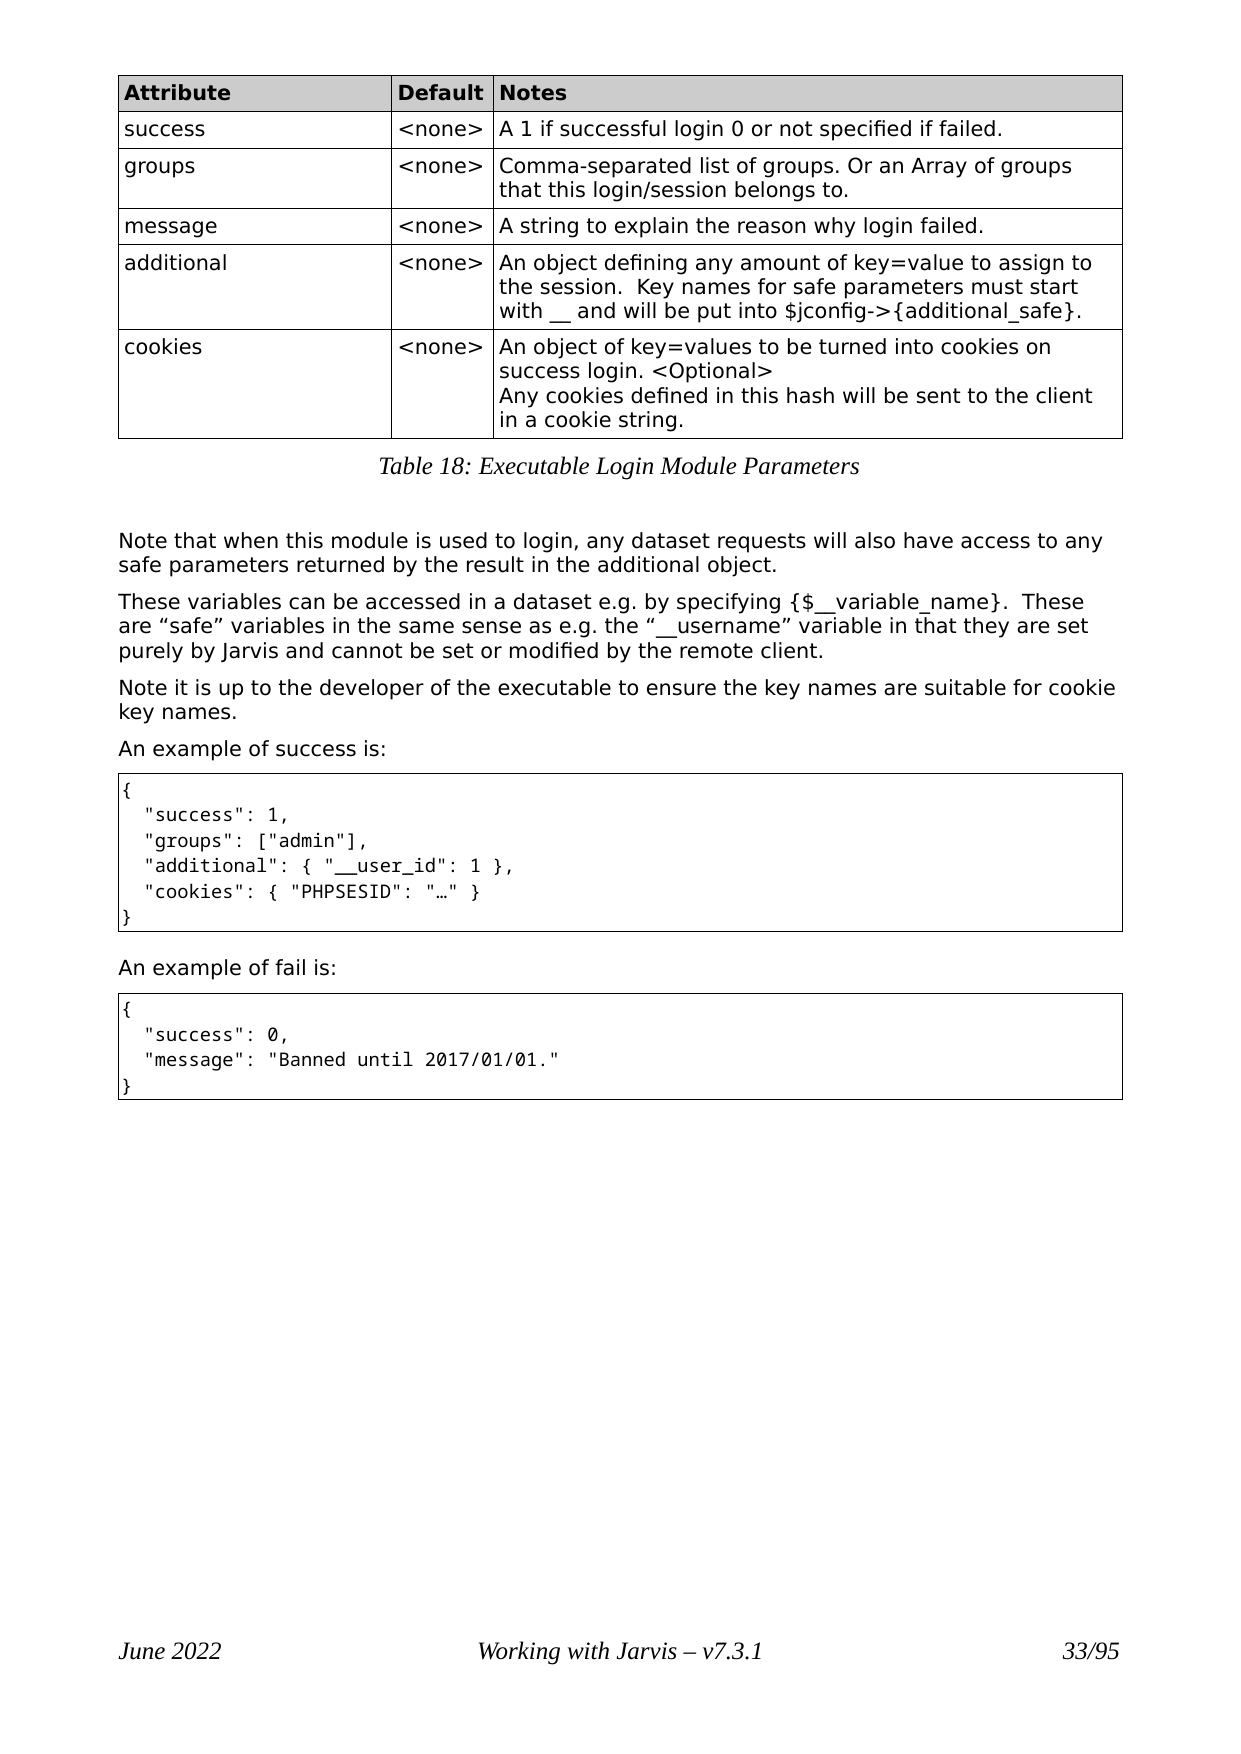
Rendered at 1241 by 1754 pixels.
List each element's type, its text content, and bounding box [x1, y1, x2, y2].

table_cell <none> [392, 112, 493, 147]
text Table 18: Executable Login Module Parameters [118, 451, 1122, 480]
text "cookies": { "PHPSESID": "…" } [119, 875, 1122, 901]
text "success": 1, [119, 799, 1122, 824]
table_cell An object defining any amount of key=value to assign to the session. Key names for safe parameters must start with __ and will be put into $jconfig->{additional_safe}. [494, 245, 1122, 329]
table_cell <none> [392, 149, 493, 208]
table_cell An object of key=values to be turned into cookies on success login. <Optional> Any cookies defined in this hash will be sent to the client in a cookie string. [494, 330, 1122, 438]
table_cell A 1 if successful login 0 or not specified if failed. [494, 112, 1122, 147]
text { [119, 774, 1122, 799]
table_header Notes [494, 76, 1122, 111]
table_cell additional [119, 245, 391, 329]
text "message": "Banned until 2017/01/01." [119, 1044, 1122, 1069]
table_cell message [119, 209, 391, 244]
table_cell success [119, 112, 391, 147]
text "additional": { "__user_id": 1 }, [119, 850, 1122, 875]
table_cell cookies [119, 330, 391, 438]
table_cell groups [119, 149, 391, 208]
table_header Attribute [119, 76, 391, 111]
text Note that when this module is used to login, any dataset requests will also have access to any safe parameters returned by the result in the additional object. [118, 529, 1122, 578]
text An example of fail is: [118, 932, 1122, 980]
text Note it is up to the developer of the executable to ensure the key names are suitable for cookie key names. [118, 676, 1122, 724]
table_cell <none> [392, 330, 493, 438]
text These variables can be accessed in a dataset e.g. by specifying {$__variable_name}. These are “safe” variables in the same sense as e.g. the “__username” variable in that they are set purely by Jarvis and cannot be set or modified by the remote client. [118, 590, 1122, 663]
table_cell <none> [392, 209, 493, 244]
text { [119, 994, 1122, 1018]
text } [119, 901, 1122, 931]
text "success": 0, [119, 1018, 1122, 1044]
text "groups": ["admin"], [119, 824, 1122, 850]
table_header Default [392, 76, 493, 111]
table_cell A string to explain the reason why login failed. [494, 209, 1122, 244]
table_cell <none> [392, 245, 493, 329]
text } [119, 1069, 1122, 1099]
text An example of success is: [118, 737, 1122, 761]
table_cell Comma-separated list of groups. Or an Array of groups that this login/session belongs to. [494, 149, 1122, 208]
